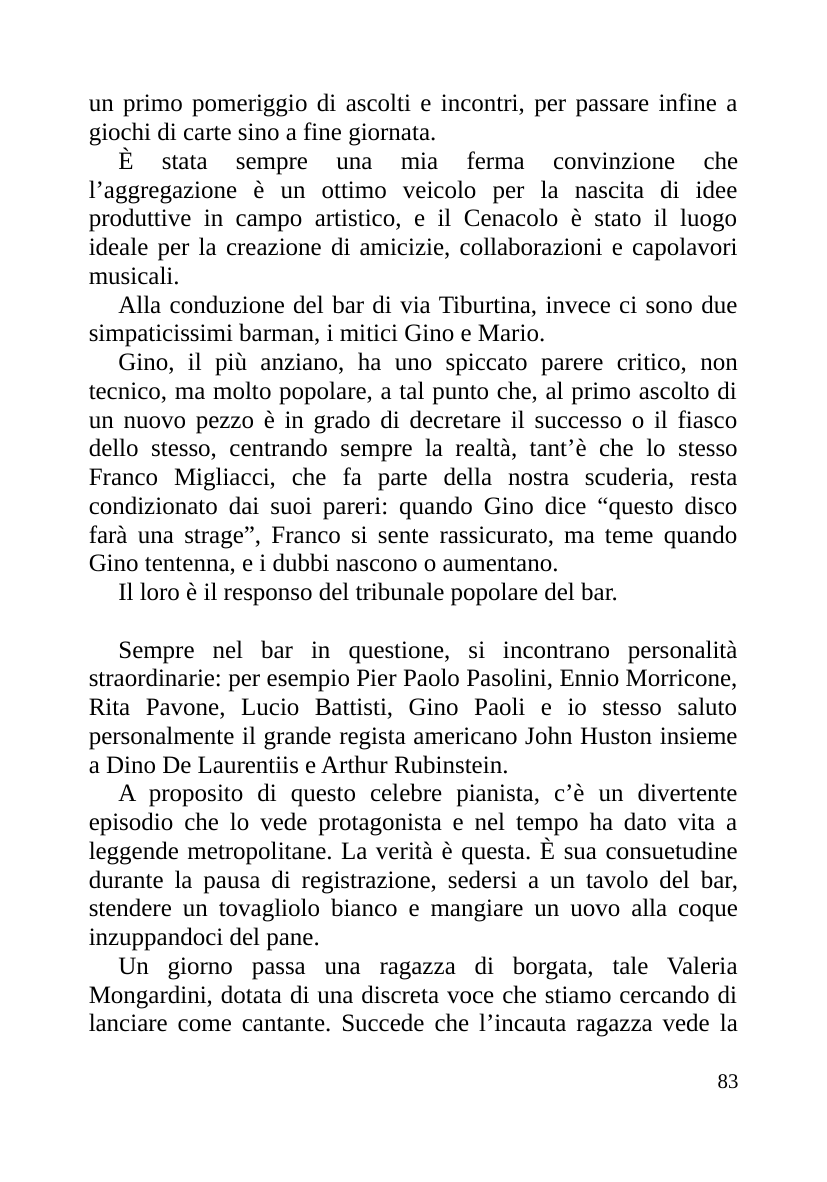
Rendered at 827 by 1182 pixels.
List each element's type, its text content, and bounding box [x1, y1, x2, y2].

text A proposito di questo celebre pianista, c’è un divertente episodio che lo vede protagonista e nel tempo ha dato vita a leggende metropolitane. La verità è questa. È sua consuetudine durante la pausa di registrazione, sedersi a un tavolo del bar, stendere un tovagliolo bianco e mangiare un uovo alla coque inzuppandoci del pane. [88, 778, 738, 951]
text È stata sempre una mia ferma convinzione che l’aggregazione è un ottimo veicolo per la nascita di idee produttive in campo artistico, e il Cenacolo è stato il luogo ideale per la creazione di amicizie, collaborazioni e capolavori musicali. [88, 146, 738, 290]
text Sempre nel bar in questione, si incontrano personalità straordinarie: per esempio Pier Paolo Pasolini, Ennio Morricone, Rita Pavone, Lucio Battisti, Gino Paoli e io stesso saluto personalmente il grande regista americano John Huston insieme a Dino De Laurentiis e Arthur Rubinstein. [88, 635, 738, 778]
text Alla conduzione del bar di via Tiburtina, invece ci sono due simpaticissimi barman, i mitici Gino e Mario. [88, 290, 738, 347]
text Un giorno passa una ragazza di borgata, tale Valeria Mongardini, dotata di una discreta voce che stiamo cercando di lanciare come cantante. Succede che l’incauta ragazza vede la [88, 951, 738, 1037]
text Gino, il più anziano, ha uno spiccato parere critico, non tecnico, ma molto popolare, a tal punto che, al primo ascolto di un nuovo pezzo è in grado di decretare il successo o il fiasco dello stesso, centrando sempre la realtà, tant’è che lo stesso Franco Migliacci, che fa parte della nostra scuderia, resta condizionato dai suoi pareri: quando Gino dice “questo disco farà una strage”, Franco si sente rassicurato, ma teme quando Gino tentenna, e i dubbi nascono o aumentano. [88, 347, 738, 577]
text un primo pomeriggio di ascolti e incontri, per passare infine a giochi di carte sino a fine giornata. [88, 88, 738, 146]
text Il loro è il responso del tribunale popolare del bar. [88, 577, 738, 606]
